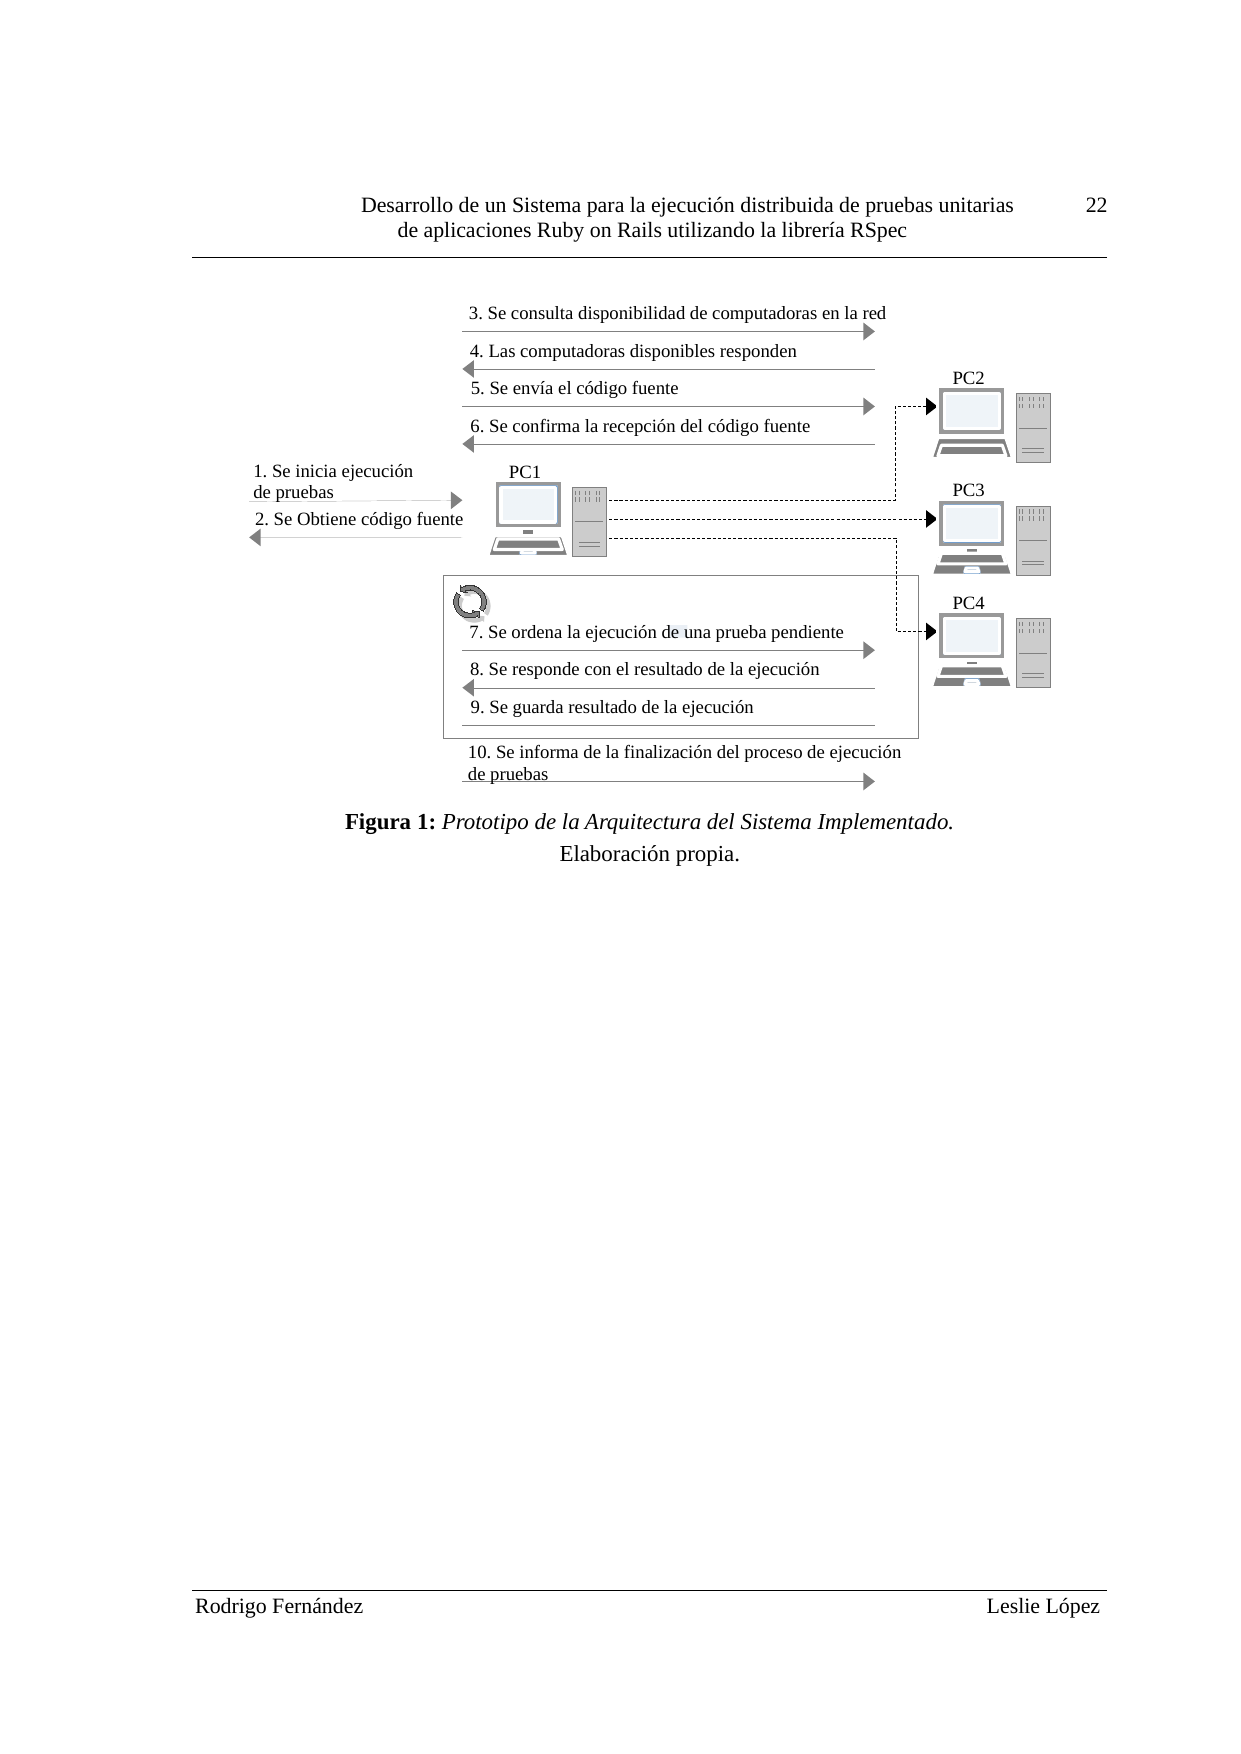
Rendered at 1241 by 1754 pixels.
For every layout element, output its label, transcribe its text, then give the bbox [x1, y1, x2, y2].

text Figura 1: Prototipo de la Arquitectura del Sistema Implementado. [210, 808, 1089, 834]
text Elaboración propia. [210, 840, 1089, 867]
